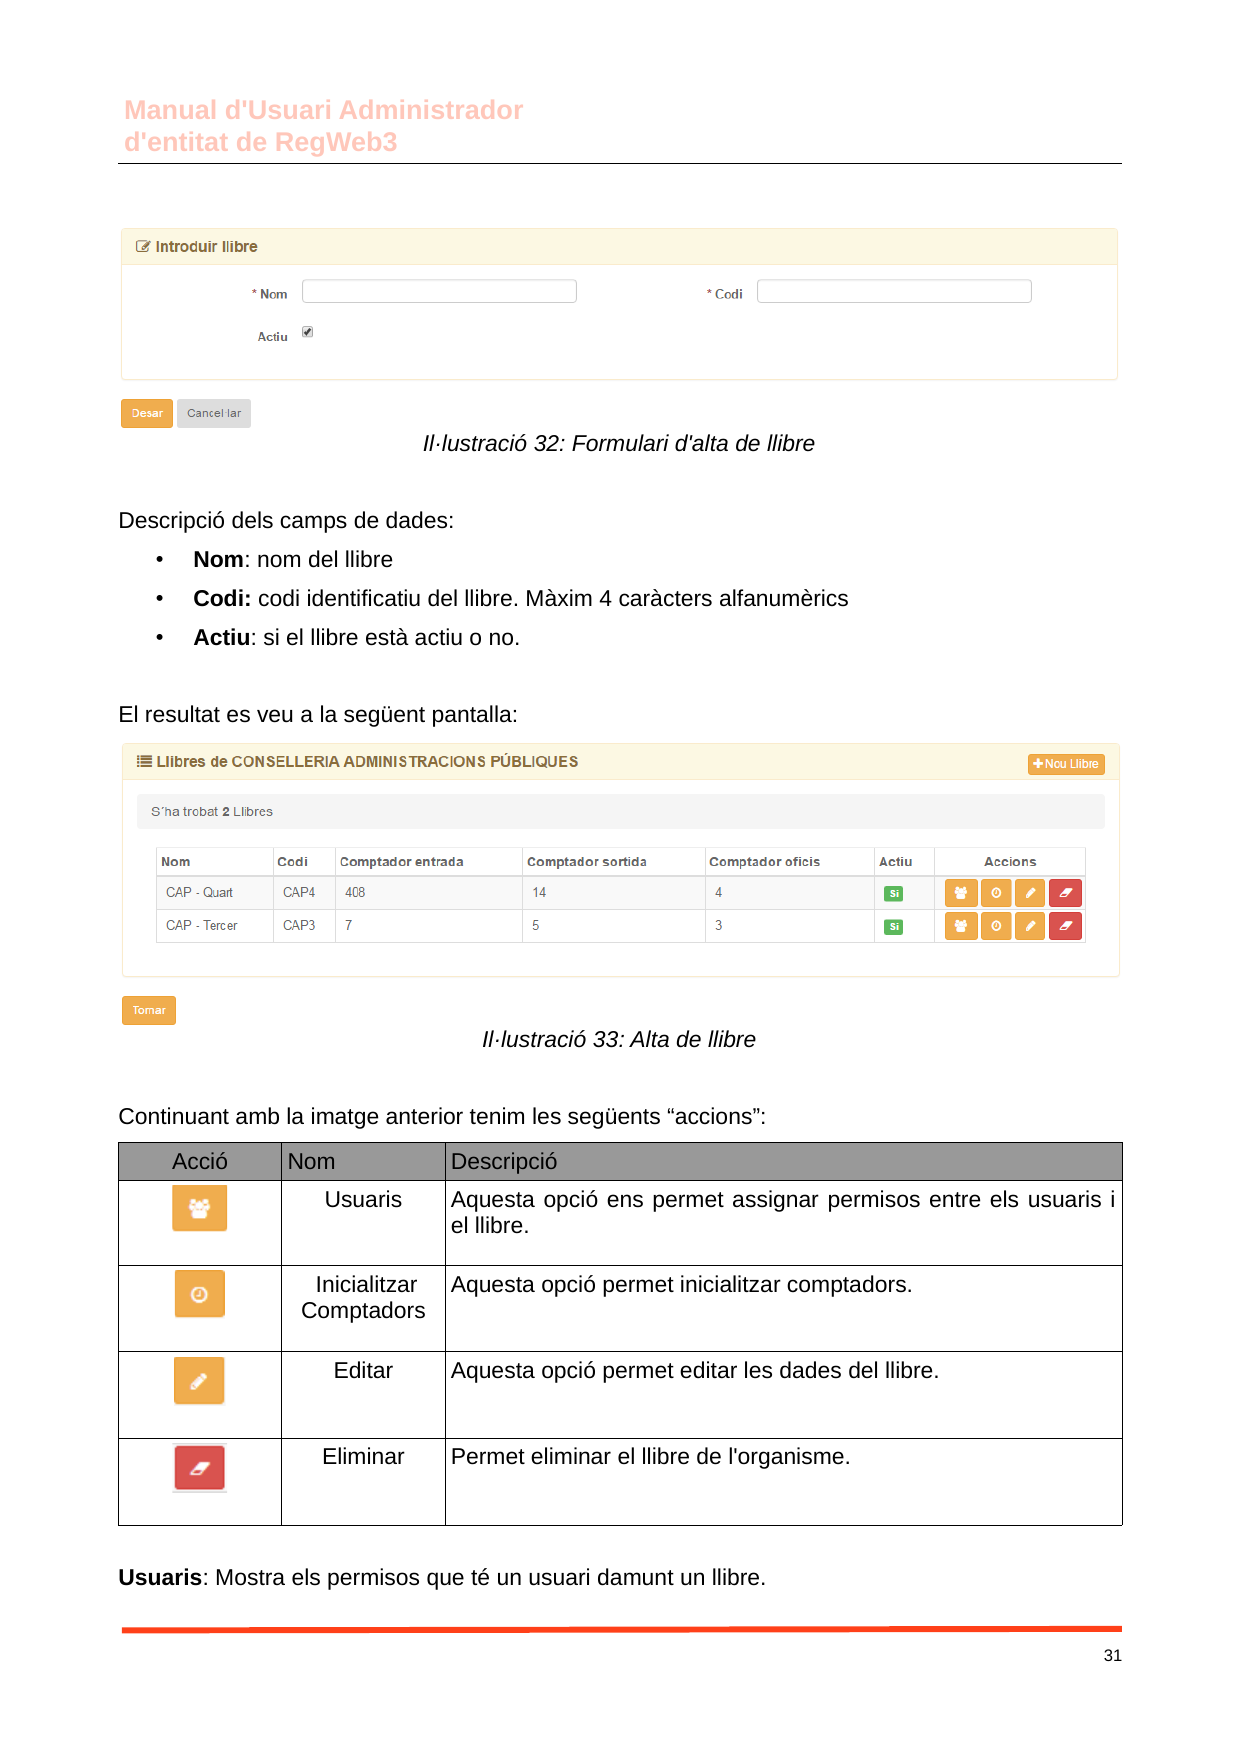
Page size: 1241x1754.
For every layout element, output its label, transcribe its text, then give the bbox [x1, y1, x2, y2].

text Continuant amb la imatge anterior tenim les següents “accions”: [118, 1103, 1122, 1129]
text Il·lustració 32: Formulari d'alta de llibre [118, 430, 1122, 456]
text Il·lustració 33: Alta de llibre [118, 1026, 1122, 1052]
picture [172, 1185, 228, 1233]
table_header Nom [282, 1143, 445, 1180]
table_cell Editar [282, 1352, 445, 1437]
list Nom: nom del llibre [156, 546, 1122, 572]
list Codi: codi identificatiu del llibre. Màxim 4 caràcters alfanumèrics [156, 585, 1122, 611]
text Usuaris: Mostra els permisos que té un usuari damunt un llibre. [118, 1564, 1122, 1590]
table_cell [119, 1181, 281, 1265]
table_cell Permet eliminar el llibre de l'organisme. [446, 1439, 1122, 1525]
text Descripció dels camps de dades: [118, 507, 1122, 533]
table_cell Inicialitzar Comptadors [282, 1266, 445, 1351]
table_header Descripció [446, 1143, 1122, 1180]
table_header Acció [119, 1143, 281, 1180]
table_cell [119, 1439, 281, 1525]
picture [172, 1443, 228, 1493]
text El resultat es veu a la següent pantalla: [118, 701, 1122, 728]
table_cell Usuaris [282, 1181, 445, 1265]
list Actiu: si el llibre està actiu o no. [156, 624, 1122, 650]
table_cell Aquesta opció permet editar les dades del llibre. [446, 1352, 1122, 1437]
table_cell Eliminar [282, 1439, 445, 1525]
table_cell Aquesta opció permet inicialitzar comptadors. [446, 1266, 1122, 1351]
table_cell Aquesta opció ens permet assignar permisos entre els usuaris i el llibre. [446, 1181, 1122, 1265]
picture [174, 1357, 226, 1406]
picture [174, 1270, 225, 1319]
table_cell [119, 1266, 281, 1351]
table_cell [119, 1352, 281, 1437]
